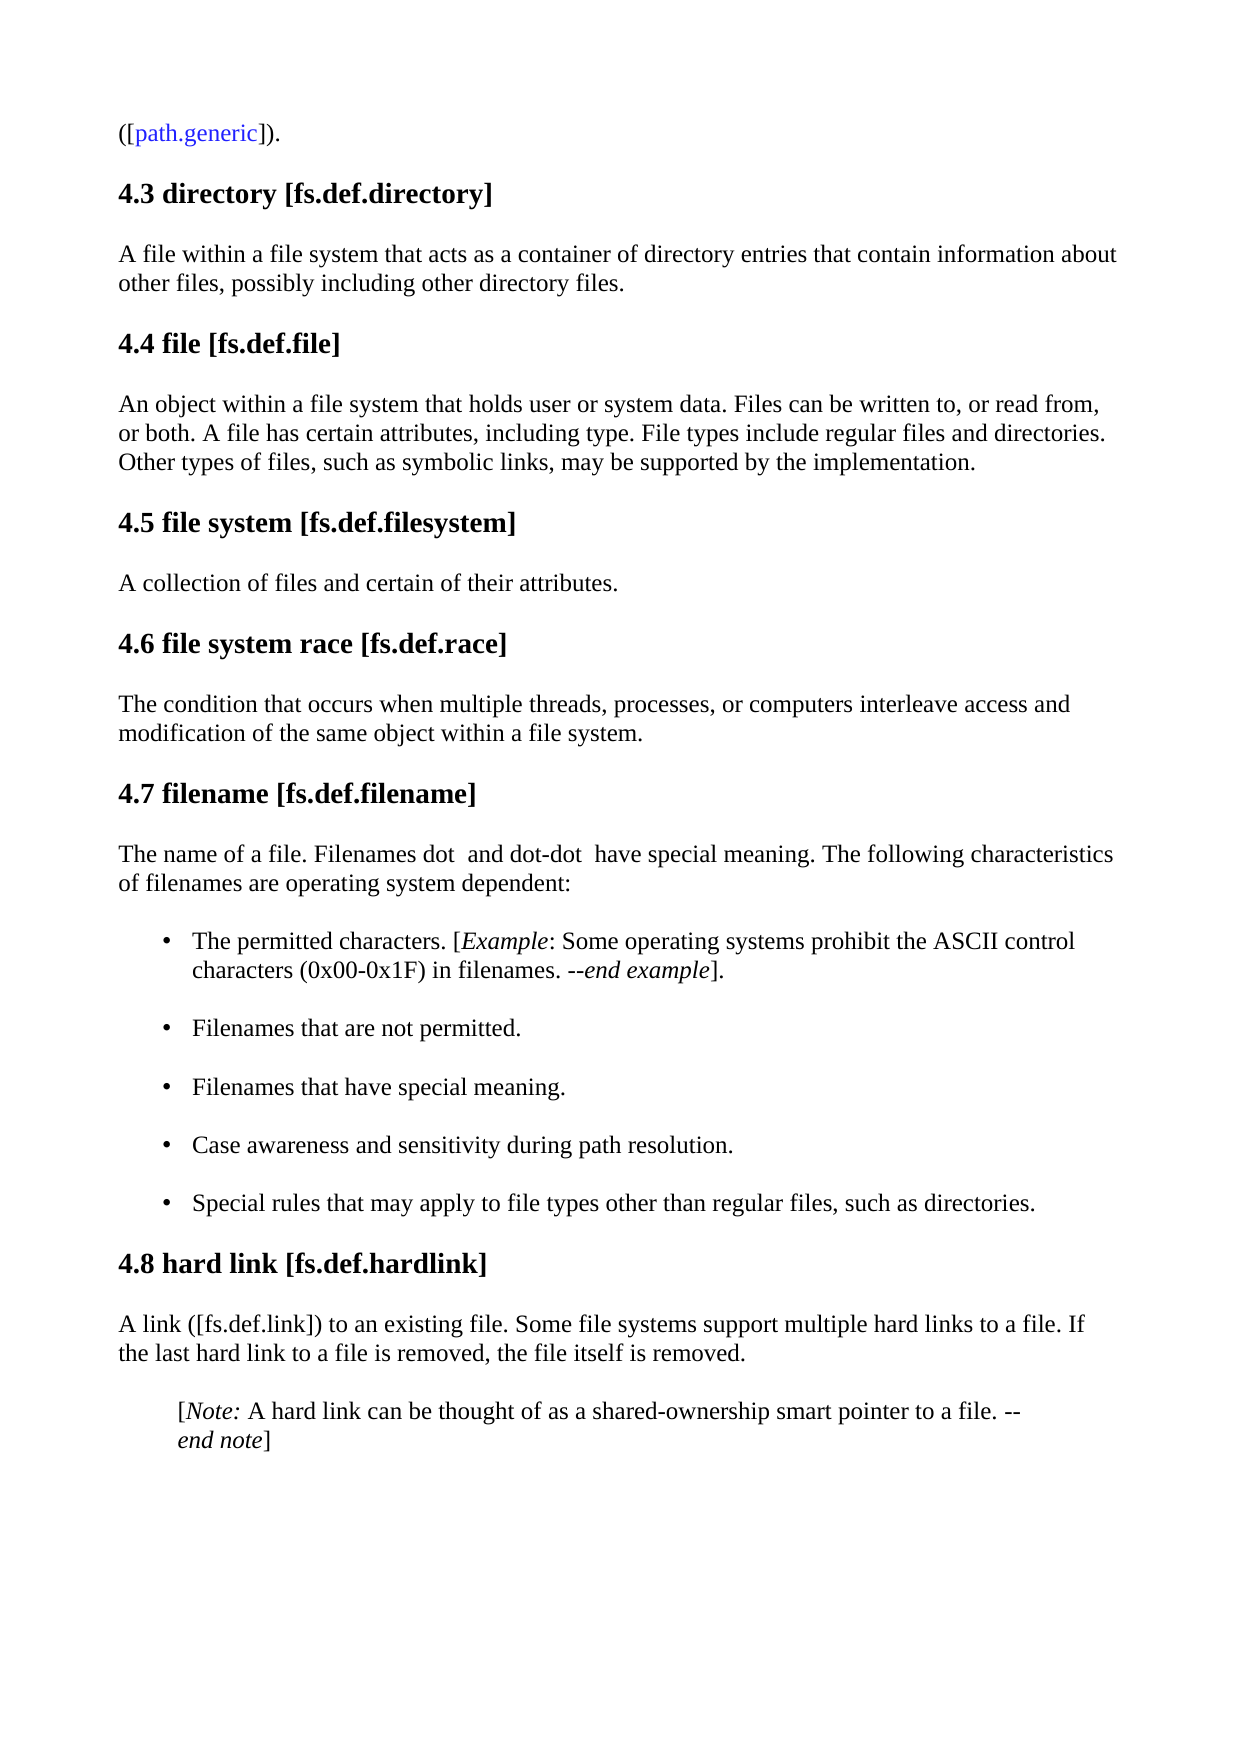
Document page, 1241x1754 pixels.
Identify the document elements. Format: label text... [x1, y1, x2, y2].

list Special rules that may apply to file types other than regular files, such as directories. [162, 1188, 1122, 1217]
text The name of a file. Filenames dot and dot-dot have special meaning. The following characteristics of filenames are operating system dependent: [118, 839, 1122, 897]
text A link ([fs.def.link]) to an existing file. Some file systems support multiple hard links to a file. If the last hard link to a file is removed, the file itself is removed. [118, 1309, 1122, 1367]
text A collection of files and certain of their attributes. [118, 568, 1122, 597]
subtitle 4.7 filename [fs.def.filename] [118, 776, 1122, 810]
list The permitted characters. [Example: Some operating systems prohibit the ASCII control characters (0x00-0x1F) in filenames. --end example]. [162, 926, 1122, 984]
subtitle 4.6 file system race [fs.def.race] [118, 626, 1122, 660]
list Filenames that have special meaning. [162, 1072, 1122, 1100]
text [Note: A hard link can be thought of as a shared-ownership smart pointer to a file. -- end note] [177, 1396, 1063, 1454]
text An object within a file system that holds user or system data. Files can be written to, or read from, or both. A file has certain attributes, including type. File types include regular files and directories. Other types of files, such as symbolic links, may be supported by the implementation. [118, 389, 1122, 476]
list Case awareness and sensitivity during path resolution. [162, 1130, 1122, 1158]
subtitle 4.5 file system [fs.def.filesystem] [118, 505, 1122, 539]
list Filenames that are not permitted. [162, 1013, 1122, 1042]
text A file within a file system that acts as a container of directory entries that contain information about other files, possibly including other directory files. [118, 239, 1122, 297]
subtitle 4.8 hard link [fs.def.hardlink] [118, 1246, 1122, 1280]
subtitle 4.3 directory [fs.def.directory] [118, 176, 1122, 210]
text The condition that occurs when multiple threads, processes, or computers interleave access and modification of the same object within a file system. [118, 689, 1122, 747]
text ([path.generic]). [118, 118, 1122, 147]
subtitle 4.4 file [fs.def.file] [118, 326, 1122, 360]
